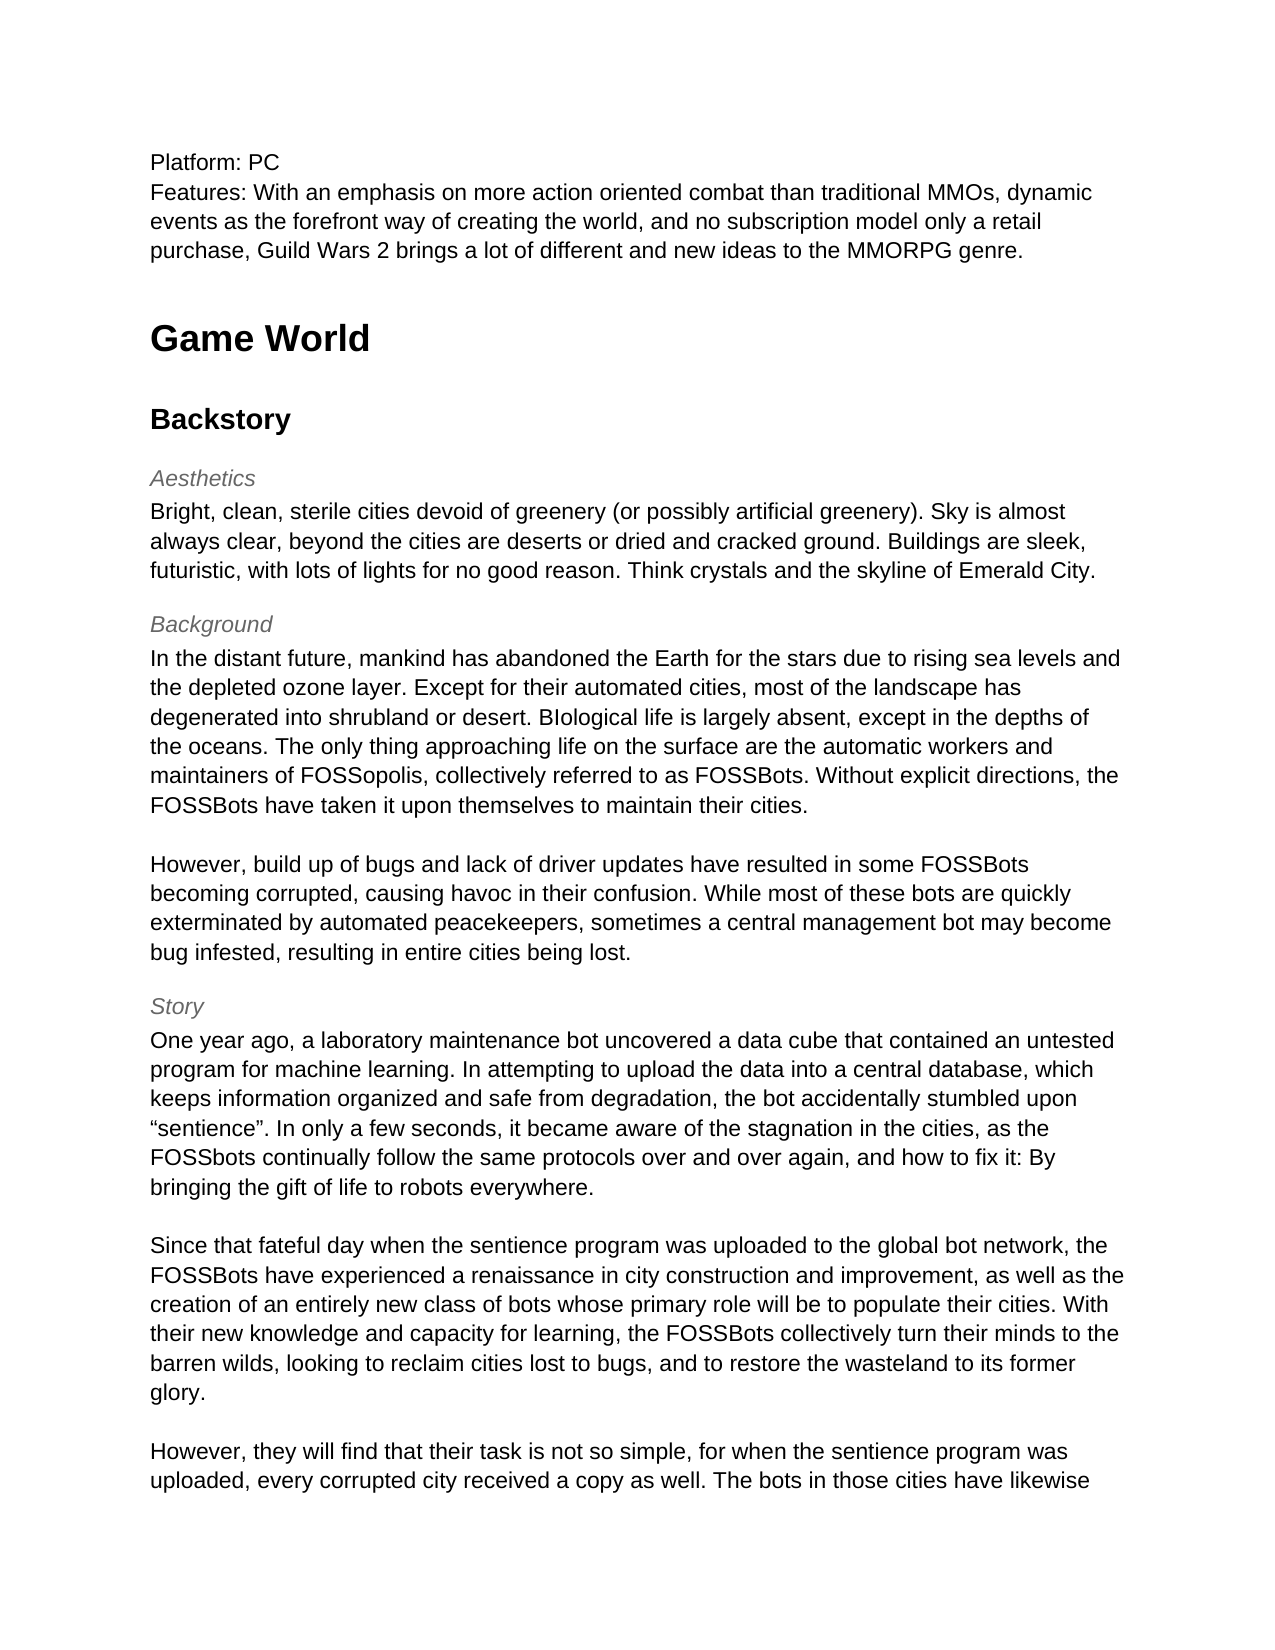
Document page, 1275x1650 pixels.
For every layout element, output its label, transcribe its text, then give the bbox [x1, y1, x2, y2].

text In the distant future, mankind has abandoned the Earth for the stars due to rising sea levels and the depleted ozone layer. Except for their automated cities, most of the landscape has degenerated into shrubland or desert. BIological life is largely absent, except in the depths of the oceans. The only thing approaching life on the surface are the automatic workers and maintainers of FOSSopolis, collectively referred to as FOSSBots. Without explicit directions, the FOSSBots have taken it upon themselves to maintain their cities. [150, 646, 1125, 818]
text Bright, clean, sterile cities devoid of greenery (or possibly artificial greenery). Sky is almost always clear, beyond the cities are deserts or dried and cracked ground. Buildings are sleek, futuristic, with lots of lights for no good reason. Think crystals and the skyline of Emerald City. [150, 499, 1125, 583]
text However, build up of bugs and lack of driver updates have resulted in some FOSSBots becoming corrupted, causing havoc in their confusion. While most of these bots are quickly exterminated by automated peacekeepers, sometimes a central management bot may become bug infested, resulting in entire cities being lost. [150, 851, 1125, 965]
text Platform: PC [150, 150, 1125, 176]
subtitle Game World [150, 317, 1125, 359]
subtitle Story [150, 994, 1125, 1019]
text Features: With an emphasis on more action oriented combat than traditional MMOs, dynamic events as the forefront way of creating the world, and no subscription model only a retail purchase, Guild Wars 2 brings a lot of different and new ideas to the MMORPG genre. [150, 179, 1125, 264]
text One year ago, a laboratory maintenance bot uncovered a data cube that contained an untested program for machine learning. In attempting to upload the data into a central database, which keeps information organized and safe from degradation, the bot accidentally stumbled upon “sentience”. In only a few seconds, it became aware of the stagnation in the cities, as the FOSSbots continually follow the same protocols over and over again, and how to fix it: By bringing the gift of life to robots everywhere. [150, 1027, 1125, 1200]
subtitle Background [150, 612, 1125, 638]
text However, they will find that their task is not so simple, for when the sentience program was uploaded, every corrupted city received a copy as well. The bots in those cities have likewise [150, 1439, 1125, 1494]
subtitle Aesthetics [150, 466, 1125, 491]
subtitle Backstory [150, 403, 1125, 436]
text Since that fateful day when the sentience program was uploaded to the global bot network, the FOSSBots have experienced a renaissance in city construction and improvement, as well as the creation of an entirely new class of bots whose primary role will be to populate their cities. With their new knowledge and capacity for learning, the FOSSBots collectively turn their minds to the barren wilds, looking to reclaim cities lost to bugs, and to restore the wasteland to its former glory. [150, 1233, 1125, 1406]
